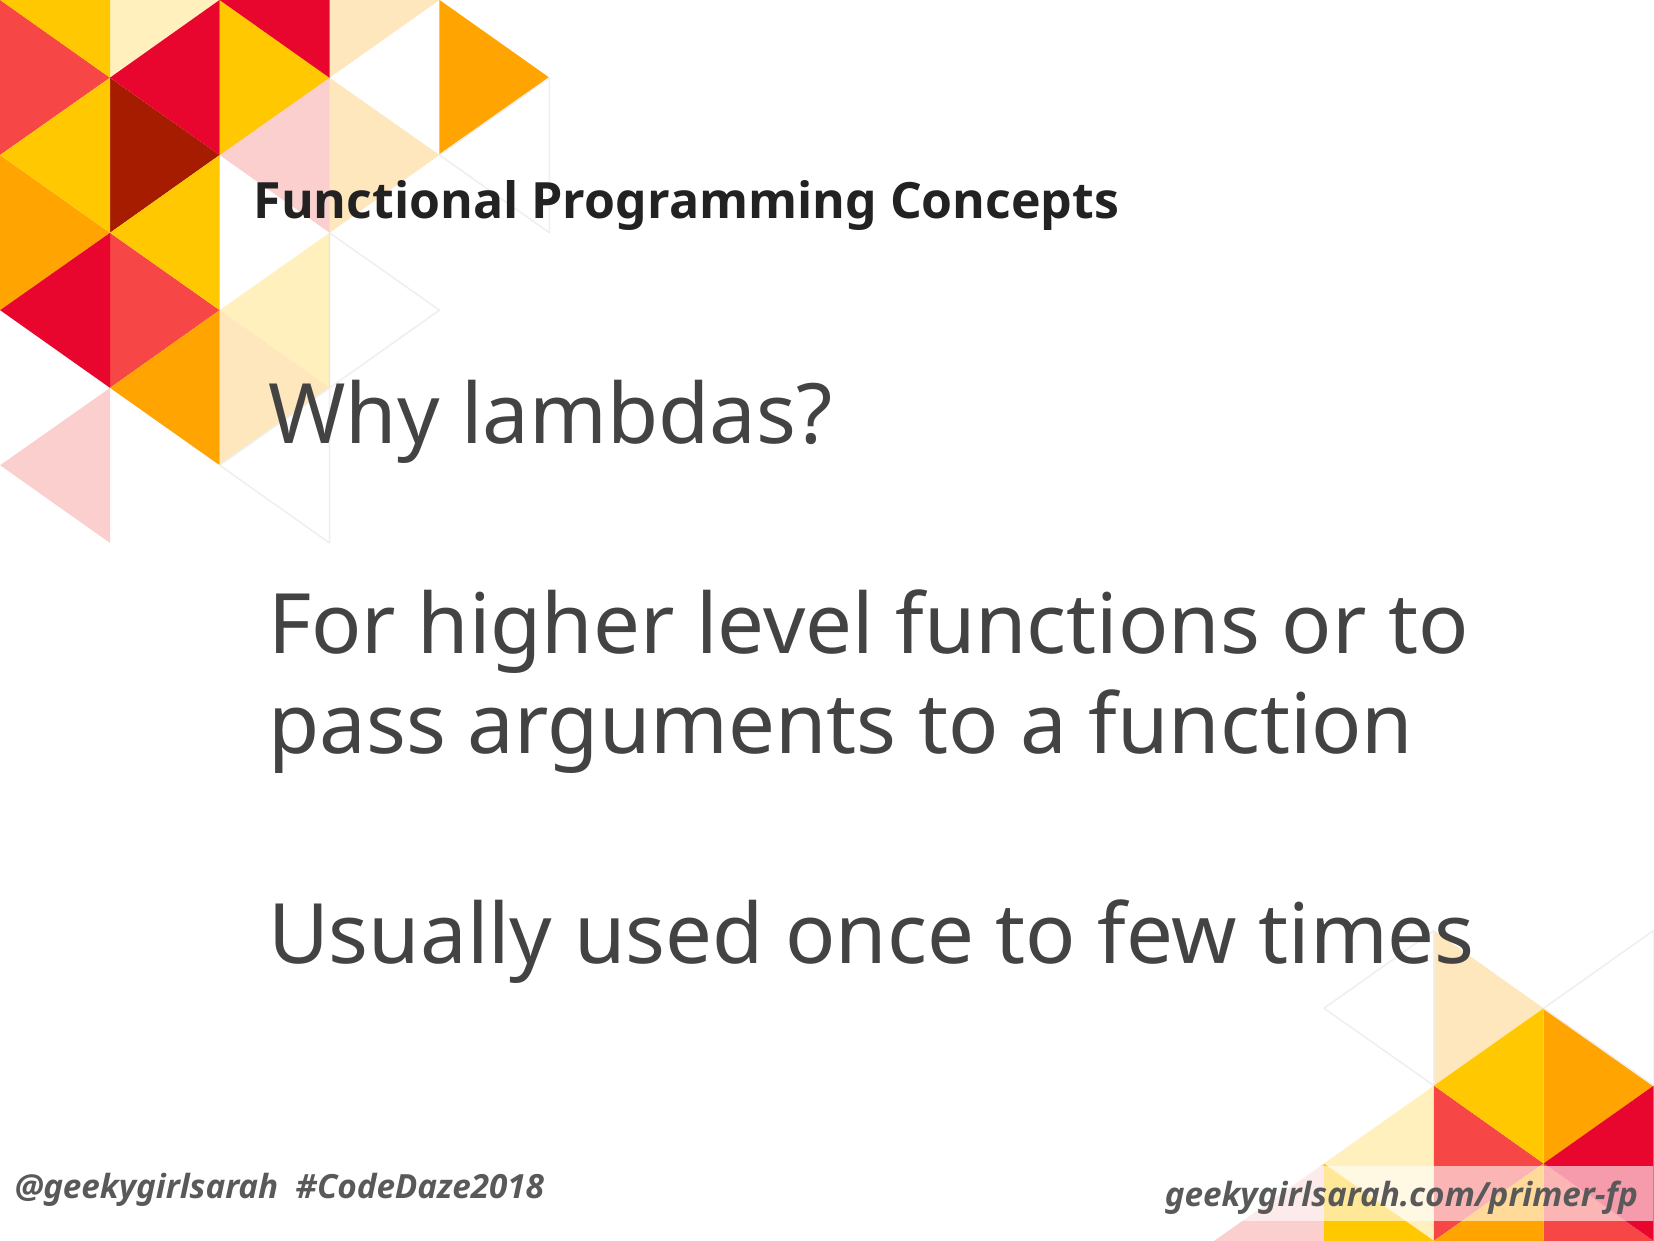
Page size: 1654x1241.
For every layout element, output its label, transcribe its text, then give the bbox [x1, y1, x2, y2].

title Functional Programming Concepts [238, 82, 1407, 244]
list Why lambdas? For higher level functions or to pass arguments to a function Usually used once to few times [238, 345, 1618, 1089]
